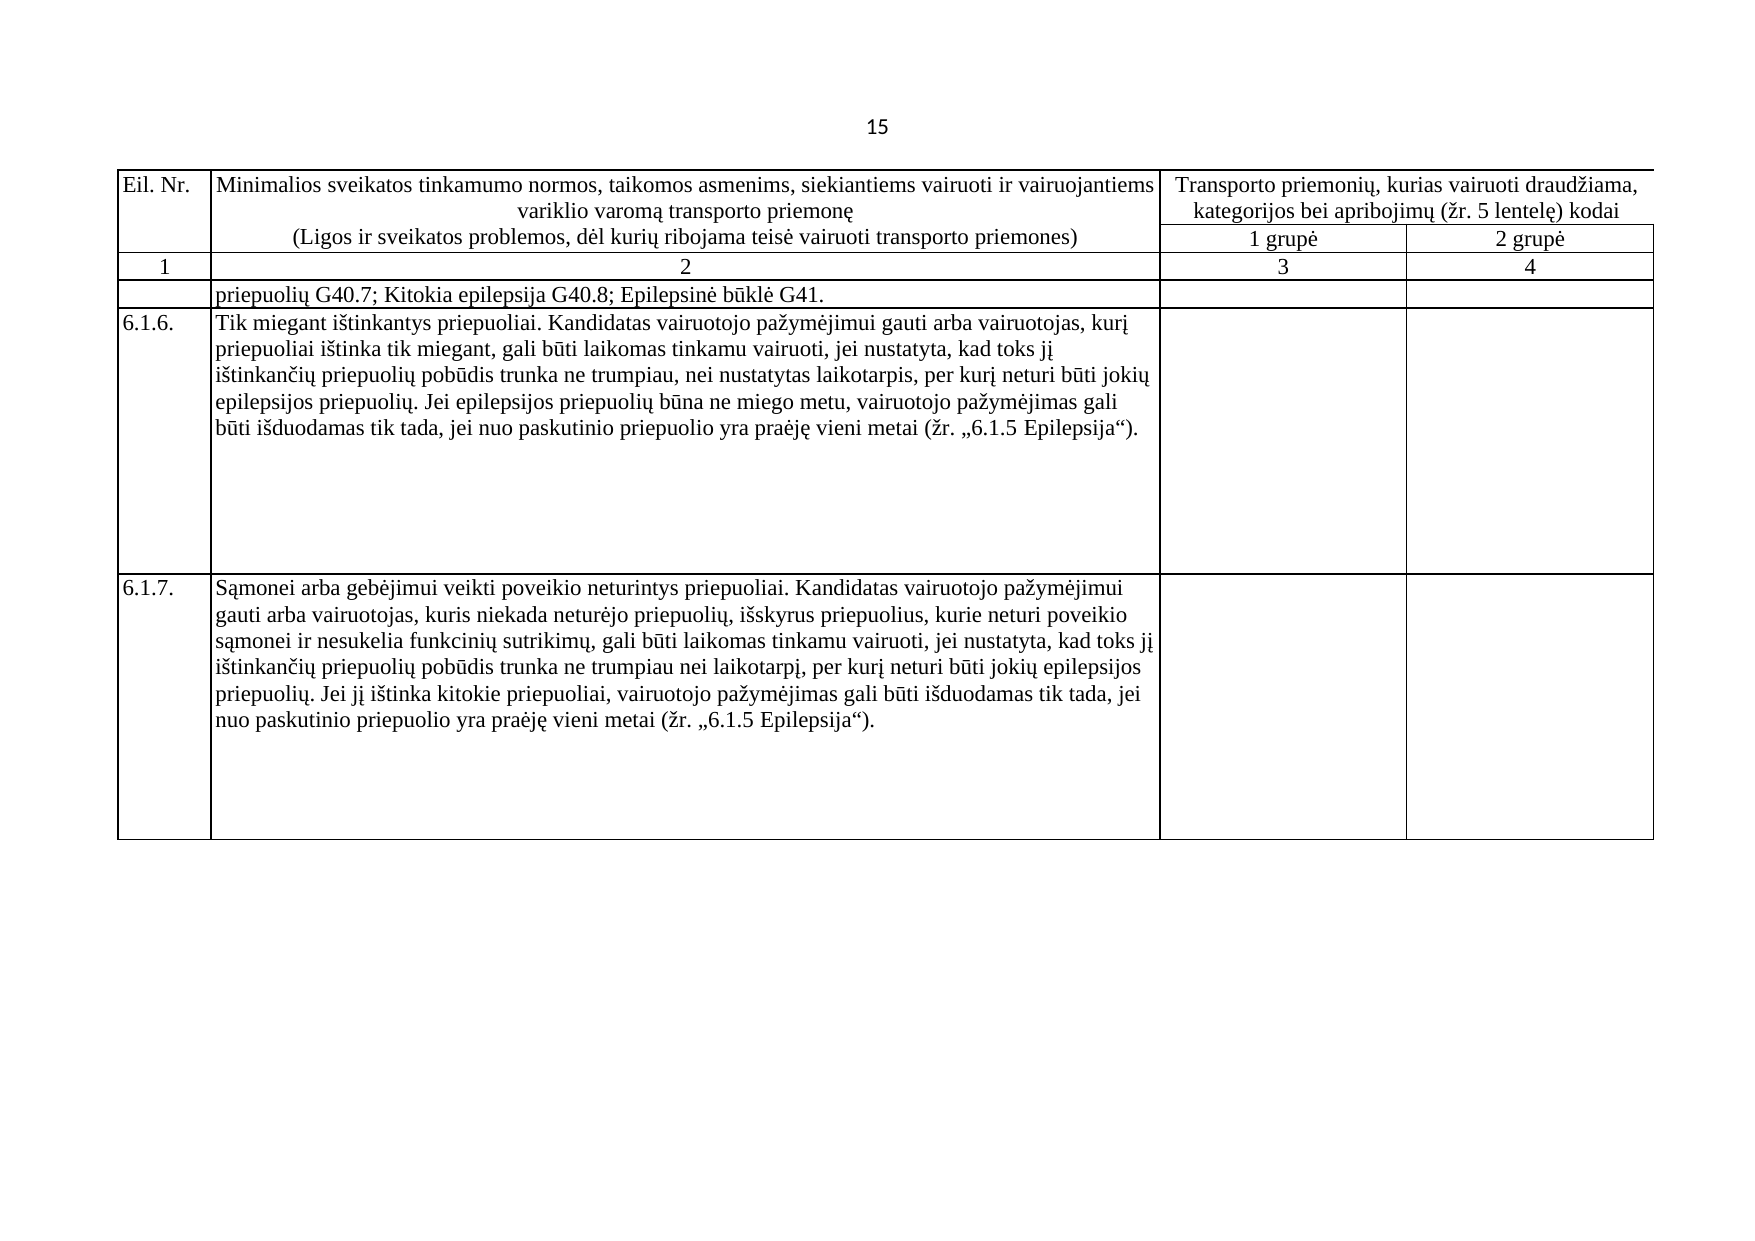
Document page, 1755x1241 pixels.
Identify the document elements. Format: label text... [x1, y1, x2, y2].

table_cell 6.1.6. [119, 309, 210, 573]
table_cell 1 [119, 253, 210, 279]
table_cell priepuolių G40.7; Kitokia epilepsija G40.8; Epilepsinė būklė G41. [212, 281, 1159, 307]
table_header Eil. Nr. [119, 171, 210, 251]
table_header Transporto priemonių, kurias vairuoti draudžiama, kategorijos bei apribojimų (žr. 5 lentelę) kodai [1161, 171, 1653, 223]
table_cell [1407, 281, 1653, 307]
table_cell [1161, 309, 1406, 573]
table_cell 2 grupė [1407, 225, 1653, 251]
table_cell 1 grupė [1161, 225, 1406, 251]
table_cell [1161, 281, 1406, 307]
table_cell [1407, 309, 1653, 573]
table_cell Tik miegant ištinkantys priepuoliai. Kandidatas vairuotojo pažymėjimui gauti arba vairuotojas, kurį priepuoliai ištinka tik miegant, gali būti laikomas tinkamu vairuoti, jei nustatyta, kad toks jį ištinkančių priepuolių pobūdis trunka ne trumpiau, nei nustatytas laikotarpis, per kurį neturi būti jokių epilepsijos priepuolių. Jei epilepsijos priepuolių būna ne miego metu, vairuotojo pažymėjimas gali būti išduodamas tik tada, jei nuo paskutinio priepuolio yra praėję vieni metai (žr. „6.1.5 Epilepsija“). [212, 309, 1159, 573]
table_cell [119, 281, 210, 307]
table_cell [1407, 575, 1653, 838]
table_cell Sąmonei arba gebėjimui veikti poveikio neturintys priepuoliai. Kandidatas vairuotojo pažymėjimui gauti arba vairuotojas, kuris niekada neturėjo priepuolių, išskyrus priepuolius, kurie neturi poveikio sąmonei ir nesukelia funkcinių sutrikimų, gali būti laikomas tinkamu vairuoti, jei nustatyta, kad toks jį ištinkančių priepuolių pobūdis trunka ne trumpiau nei laikotarpį, per kurį neturi būti jokių epilepsijos priepuolių. Jei jį ištinka kitokie priepuoliai, vairuotojo pažymėjimas gali būti išduodamas tik tada, jei nuo paskutinio priepuolio yra praėję vieni metai (žr. „6.1.5 Epilepsija“). [212, 575, 1159, 838]
table_header Minimalios sveikatos tinkamumo normos, taikomos asmenims, siekiantiems vairuoti ir vairuojantiems variklio varomą transporto priemonę (Ligos ir sveikatos problemos, dėl kurių ribojama teisė vairuoti transporto priemones) [212, 171, 1159, 251]
table_cell 6.1.7. [119, 575, 210, 838]
table_cell 3 [1161, 253, 1406, 279]
table_cell [1161, 575, 1406, 838]
table_cell 2 [212, 253, 1159, 279]
table_cell 4 [1407, 253, 1653, 279]
